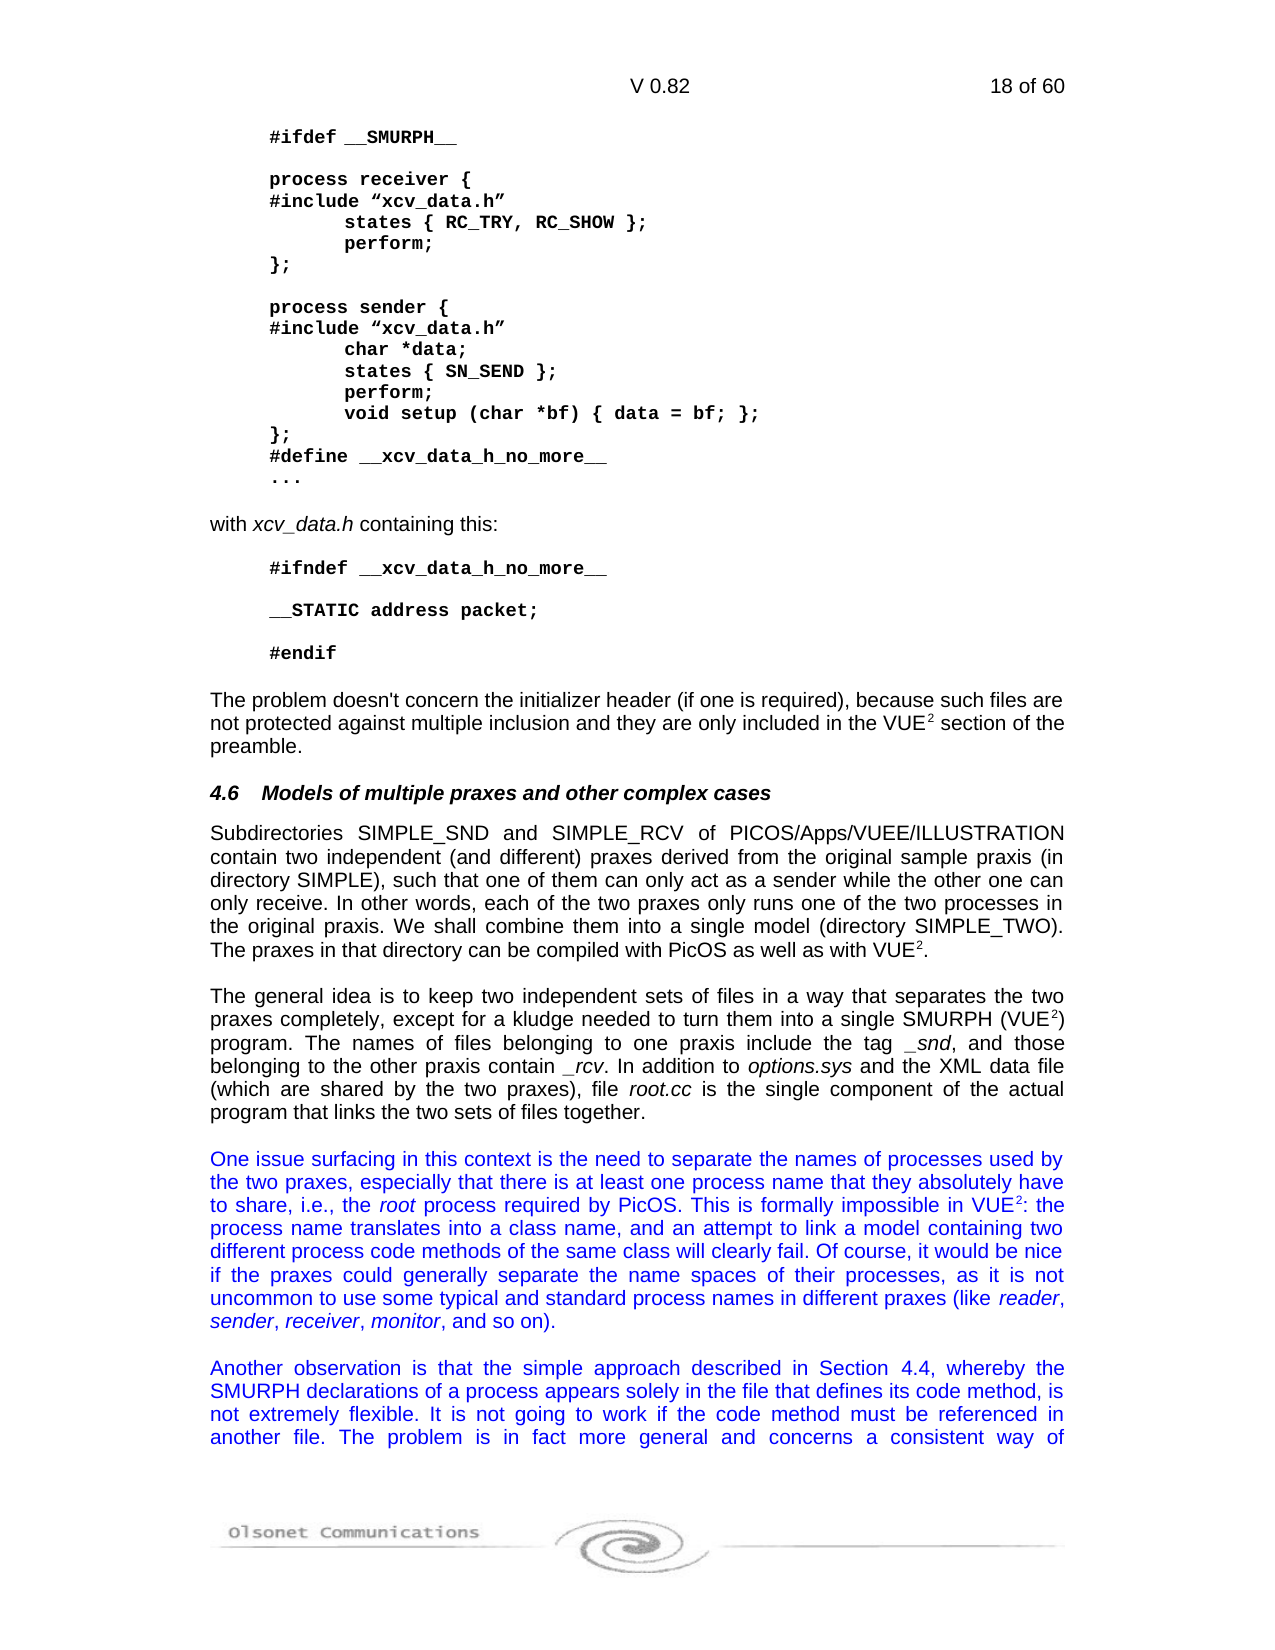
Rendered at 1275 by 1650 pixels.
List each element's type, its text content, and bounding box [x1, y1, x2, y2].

text #ifdef __SMURPH__ [269, 128, 1065, 149]
text The problem doesn't concern the initializer header (if one is required), because such files are not protected against multiple inclusion and they are only included in the VUE2 section of the preamble. [210, 688, 1065, 758]
text #define __xcv_data_h_no_more__ [269, 446, 1065, 468]
text ... [269, 468, 1065, 489]
text }; [269, 255, 1065, 276]
text with xcv_data.h containing this: [210, 512, 1065, 535]
subtitle Models of multiple praxes and other complex cases [210, 781, 1065, 804]
text Subdirectories SIMPLE_SND and SIMPLE_RCV of PICOS/Apps/VUEE/ILLUSTRATION contain two independent (and different) praxes derived from the original sample praxis (in directory SIMPLE), such that one of them can only act as a sender while the other one can only receive. In other words, each of the two praxes only runs one of the two processes in the original praxis. We shall combine them into a single model (directory SIMPLE_TWO). The praxes in that directory can be compiled with PicOS as well as with VUE2. [210, 822, 1065, 961]
text process sender { [269, 298, 1065, 319]
text perform; [269, 383, 1065, 404]
text __STATIC address packet; [269, 601, 1065, 622]
text process receiver { [269, 170, 1065, 191]
text char *data; [269, 340, 1065, 361]
text The general idea is to keep two independent sets of files in a way that separates the two praxes completely, except for a kludge needed to turn them into a single SMURPH (VUE2) program. The names of files belonging to one praxis include the tag _snd, and those belonging to the other praxis contain _rcv. In addition to options.sys and the XML data file (which are shared by the two praxes), file root.cc is the single component of the actual program that links the two sets of files together. [210, 984, 1065, 1124]
text #include “xcv_data.h” [269, 319, 1065, 340]
text void setup (char *bf) { data = bf; }; [269, 404, 1065, 425]
text Another observation is that the simple approach described in Section 4.4, whereby the SMURPH declarations of a process appears solely in the file that defines its code method, is not extremely flexible. It is not going to work if the code method must be referenced in another file. The problem is in fact more general and concerns a consistent way of [210, 1356, 1065, 1449]
picture [210, 1504, 1065, 1596]
text states { RC_TRY, RC_SHOW }; [269, 213, 1065, 234]
text One issue surfacing in this context is the need to separate the names of processes used by the two praxes, especially that there is at least one process name that they absolutely have to share, i.e., the root process required by PicOS. This is formally impossible in VUE2: the process name translates into a class name, and an attempt to link a model containing two different process code methods of the same class will clearly fail. Of course, it would be nice if the praxes could generally separate the name spaces of their processes, as it is not uncommon to use some typical and standard process names in different praxes (like reader, sender, receiver, monitor, and so on). [210, 1147, 1065, 1333]
text #ifndef __xcv_data_h_no_more__ [269, 559, 1065, 580]
text states { SN_SEND }; [269, 361, 1065, 383]
text }; [269, 425, 1065, 446]
text #endif [269, 644, 1065, 665]
text perform; [269, 234, 1065, 255]
text #include “xcv_data.h” [269, 191, 1065, 213]
